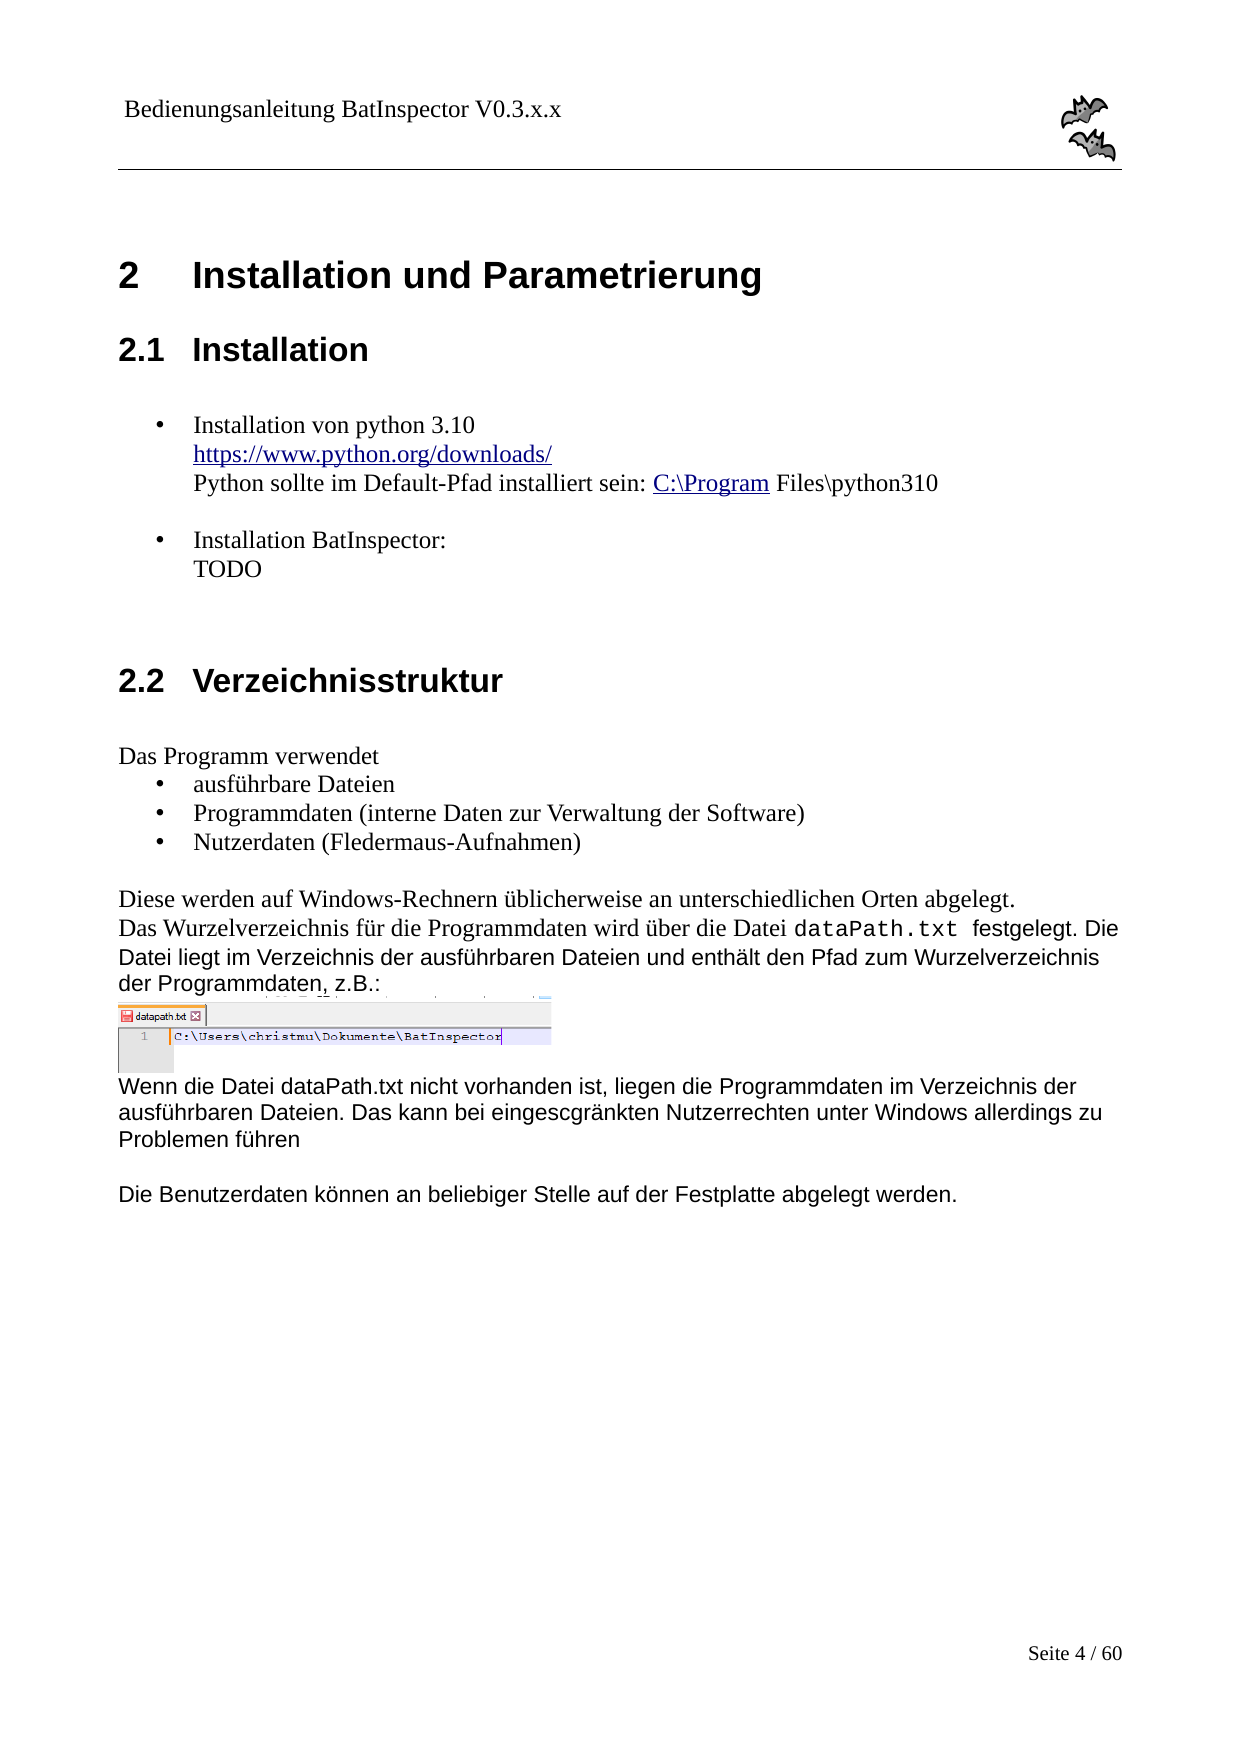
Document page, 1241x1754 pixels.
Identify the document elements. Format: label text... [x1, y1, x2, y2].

text Wenn die Datei dataPath.txt nicht vorhanden ist, liegen die Programmdaten im Verzeichnis der ausführbaren Dateien. Das kann bei eingescgränkten Nutzerrechten unter Windows allerdings zu Problemen führen [118, 1073, 1122, 1152]
subtitle Verzeichnisstruktur [118, 661, 1122, 699]
text Das Wurzelverzeichnis für die Programmdaten wird über die Datei dataPath.txt festgelegt. Die Datei liegt im Verzeichnis der ausführbaren Dateien und enthält den Pfad zum Wurzelverzeichnis der Programmdaten, z.B.: [118, 913, 1122, 996]
list ausführbare Dateien [156, 769, 1122, 798]
picture [118, 996, 552, 1073]
text Die Benutzerdaten können an beliebiger Stelle auf der Festplatte abgelegt werden. [118, 1181, 1122, 1207]
text Das Programm verwendet [118, 741, 1122, 769]
picture [1057, 95, 1120, 162]
list Nutzerdaten (Fledermaus-Aufnahmen) [156, 827, 1122, 884]
subtitle Installation und Parametrierung [118, 253, 1122, 297]
list Installation BatInspector: TODO [156, 525, 1122, 583]
text Diese werden auf Windows-Rechnern üblicherweise an unterschiedlichen Orten abgelegt. [118, 884, 1122, 913]
subtitle Installation [118, 330, 1122, 369]
list Programmdaten (interne Daten zur Verwaltung der Software) [156, 798, 1122, 827]
list Installation von python 3.10 https://www.python.org/downloads/ Python sollte im Default-Pfad installiert sein: C:\Program Files\python310 [156, 410, 1122, 496]
